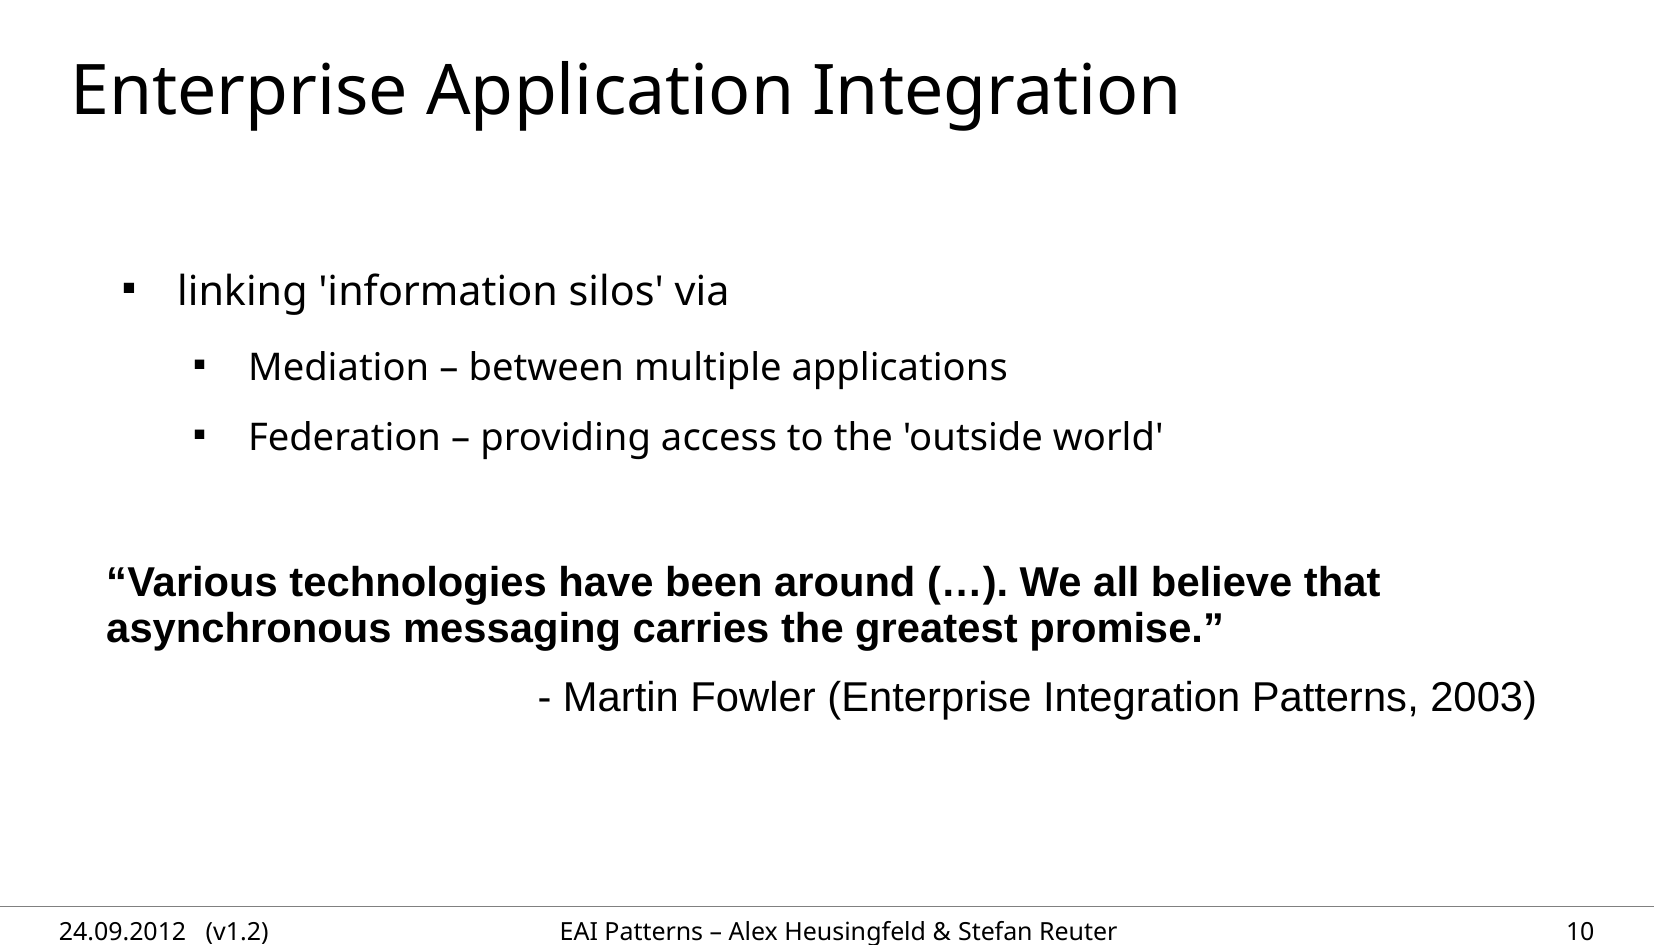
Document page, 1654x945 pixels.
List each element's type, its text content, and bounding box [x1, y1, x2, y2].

list linking 'information silos' via Mediation – between multiple applications Federation – providing access to the 'outside world' “Various technologies have been around (…). We all believe that asynchronous messaging carries the greatest promise.” - Martin Fowler (Enterprise Integration Patterns, 2003) [106, 260, 1538, 809]
title Enterprise Application Integration [70, 17, 1583, 158]
